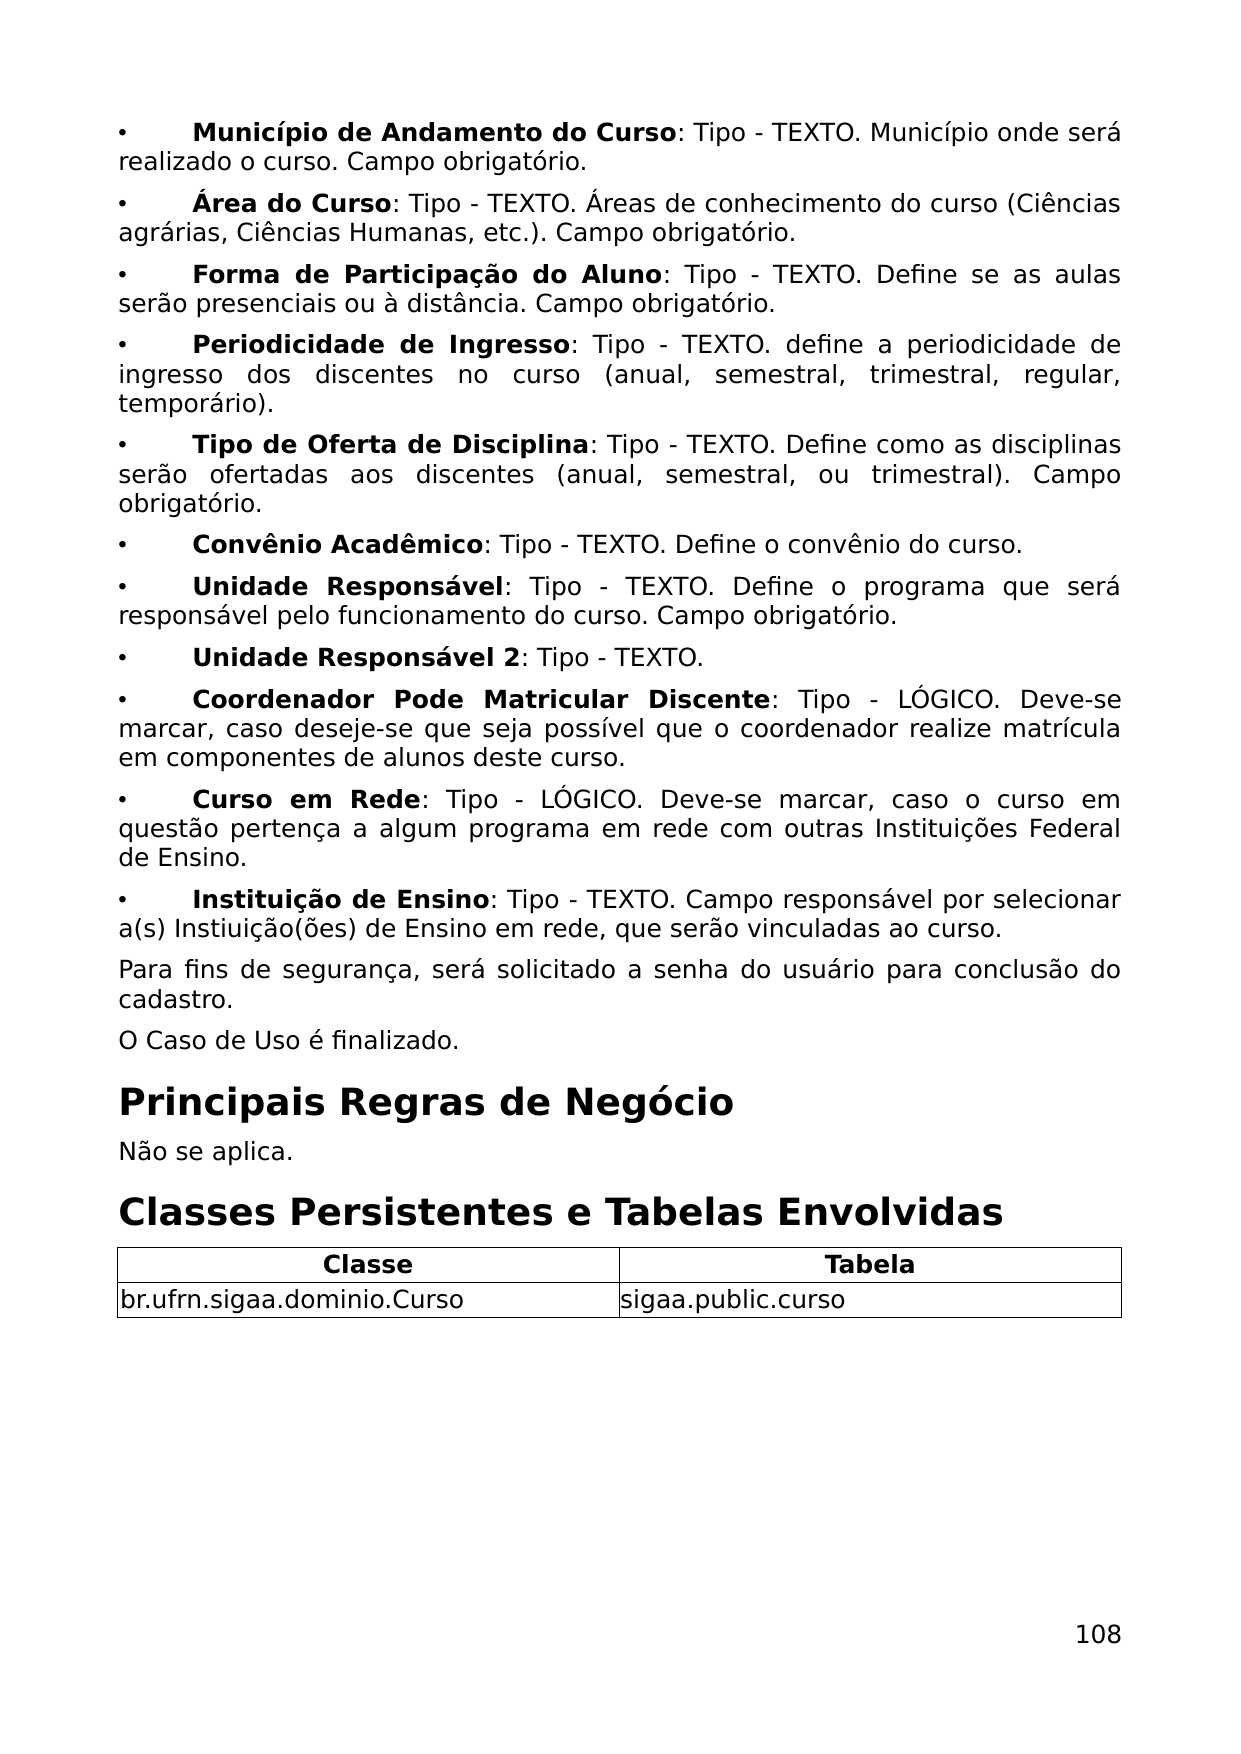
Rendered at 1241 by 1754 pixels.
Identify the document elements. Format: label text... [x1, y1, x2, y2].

list Unidade Responsável: Tipo - TEXTO. Define o programa que será responsável pelo funcionamento do curso. Campo obrigatório. [118, 572, 1122, 631]
table_cell sigaa.public.curso [620, 1283, 1121, 1317]
text Para fins de segurança, será solicitado a senha do usuário para conclusão do cadastro. [118, 956, 1122, 1014]
list Tipo de Oferta de Disciplina: Tipo - TEXTO. Define como as disciplinas serão ofertadas aos discentes (anual, semestral, ou trimestral). Campo obrigatório. [118, 431, 1122, 518]
list Forma de Participação do Aluno: Tipo - TEXTO. Define se as aulas serão presenciais ou à distância. Campo obrigatório. [118, 260, 1122, 318]
table_header Tabela [620, 1248, 1121, 1282]
subtitle Principais Regras de Negócio [118, 1081, 1122, 1124]
table_header Classe [118, 1248, 619, 1282]
list Área do Curso: Tipo - TEXTO. Áreas de conhecimento do curso (Ciências agrárias, Ciências Humanas, etc.). Campo obrigatório. [118, 189, 1122, 247]
table_cell br.ufrn.sigaa.dominio.Curso [118, 1283, 619, 1317]
list Curso em Rede: Tipo - LÓGICO. Deve-se marcar, caso o curso em questão pertença a algum programa em rede com outras Instituições Federal de Ensino. [118, 785, 1122, 872]
text O Caso de Uso é finalizado. [118, 1026, 1122, 1056]
list Convênio Acadêmico: Tipo - TEXTO. Define o convênio do curso. [118, 531, 1122, 560]
list Coordenador Pode Matricular Discente: Tipo - LÓGICO. Deve-se marcar, caso deseje-se que seja possível que o coordenador realize matrícula em componentes de alunos deste curso. [118, 685, 1122, 772]
subtitle Classes Persistentes e Tabelas Envolvidas [118, 1191, 1122, 1234]
list Unidade Responsável 2: Tipo - TEXTO. [118, 643, 1122, 672]
text Não se aplica. [118, 1137, 1122, 1166]
list Município de Andamento do Curso: Tipo - TEXTO. Município onde será realizado o curso. Campo obrigatório. [118, 118, 1122, 176]
list Periodicidade de Ingresso: Tipo - TEXTO. define a periodicidade de ingresso dos discentes no curso (anual, semestral, trimestral, regular, temporário). [118, 331, 1122, 418]
list Instituição de Ensino: Tipo - TEXTO. Campo responsável por selecionar a(s) Instiuição(ões) de Ensino em rede, que serão vinculadas ao curso. [118, 885, 1122, 943]
